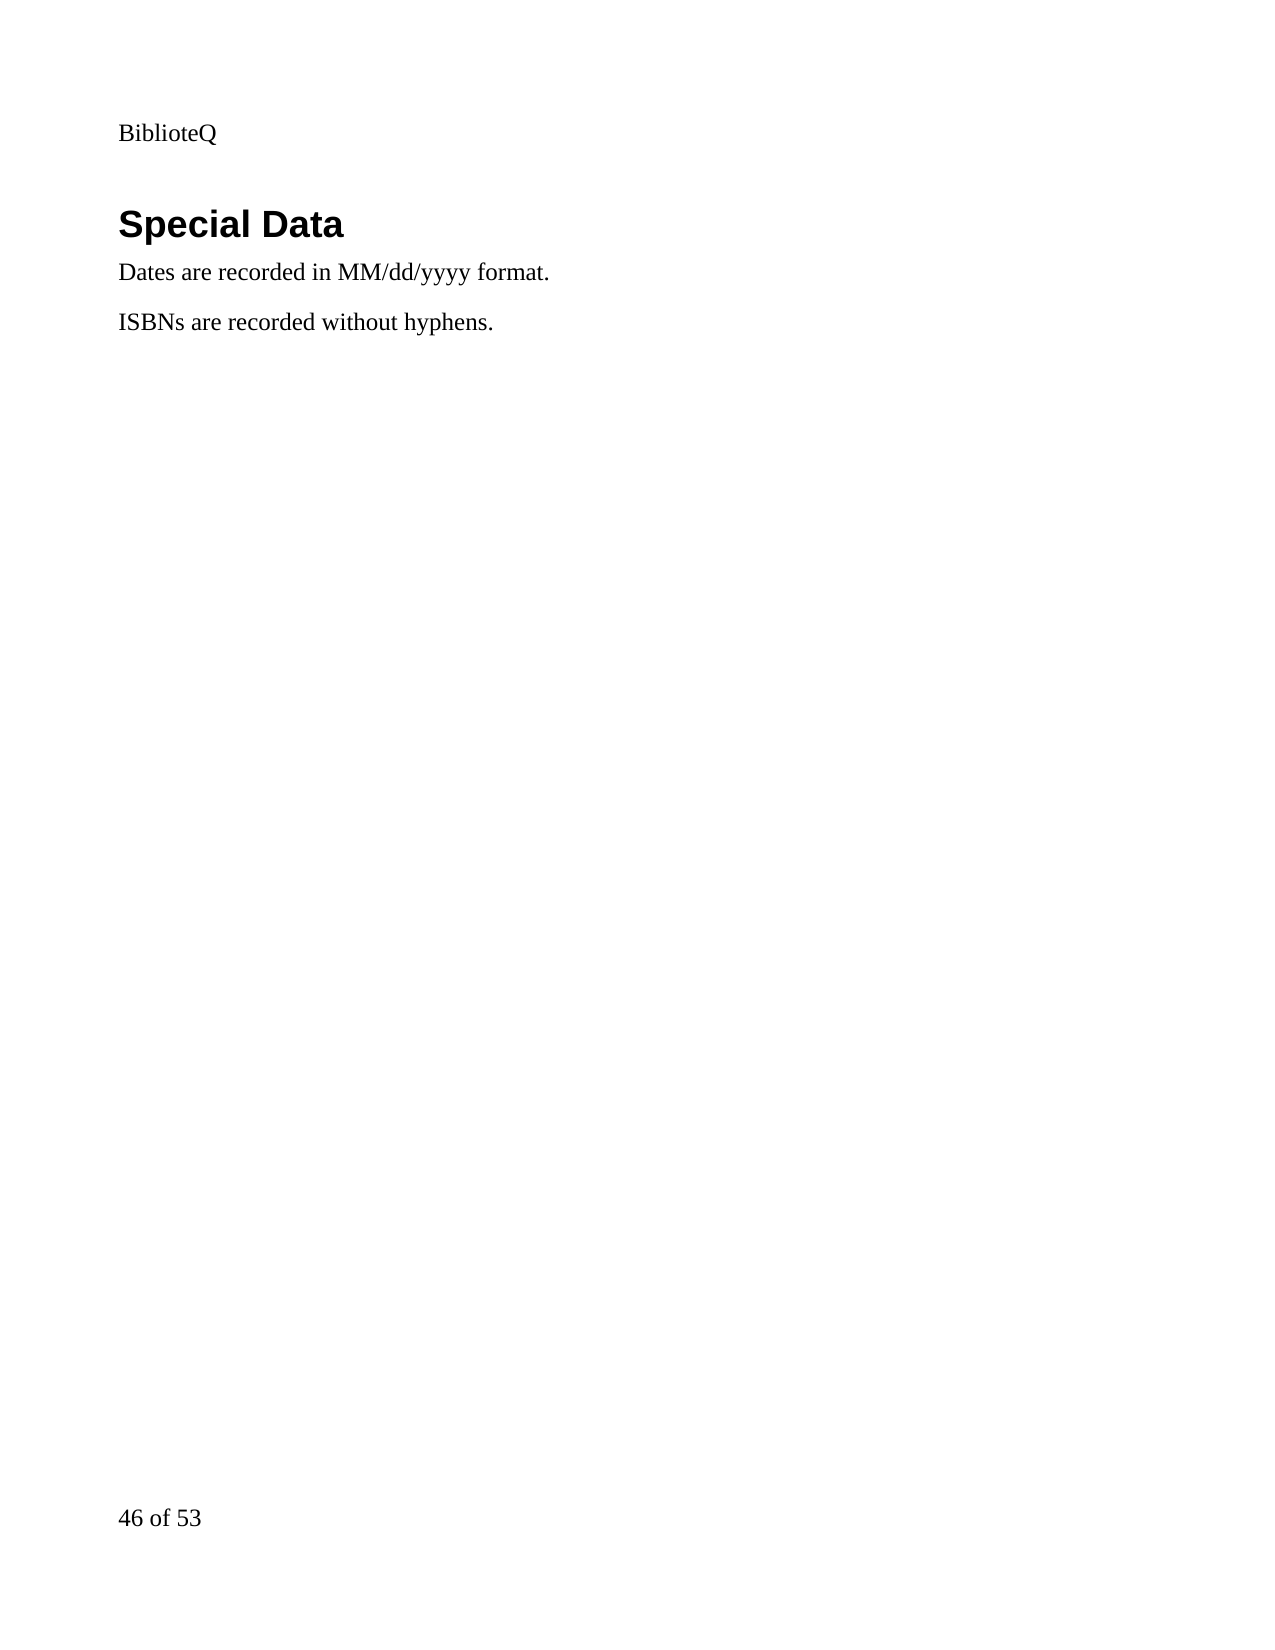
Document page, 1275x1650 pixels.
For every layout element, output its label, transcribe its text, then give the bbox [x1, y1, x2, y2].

text Dates are recorded in MM/dd/yyyy format. [118, 257, 1157, 286]
subtitle Special Data [118, 201, 1157, 245]
text ISBNs are recorded without hyphens. [118, 307, 1157, 335]
